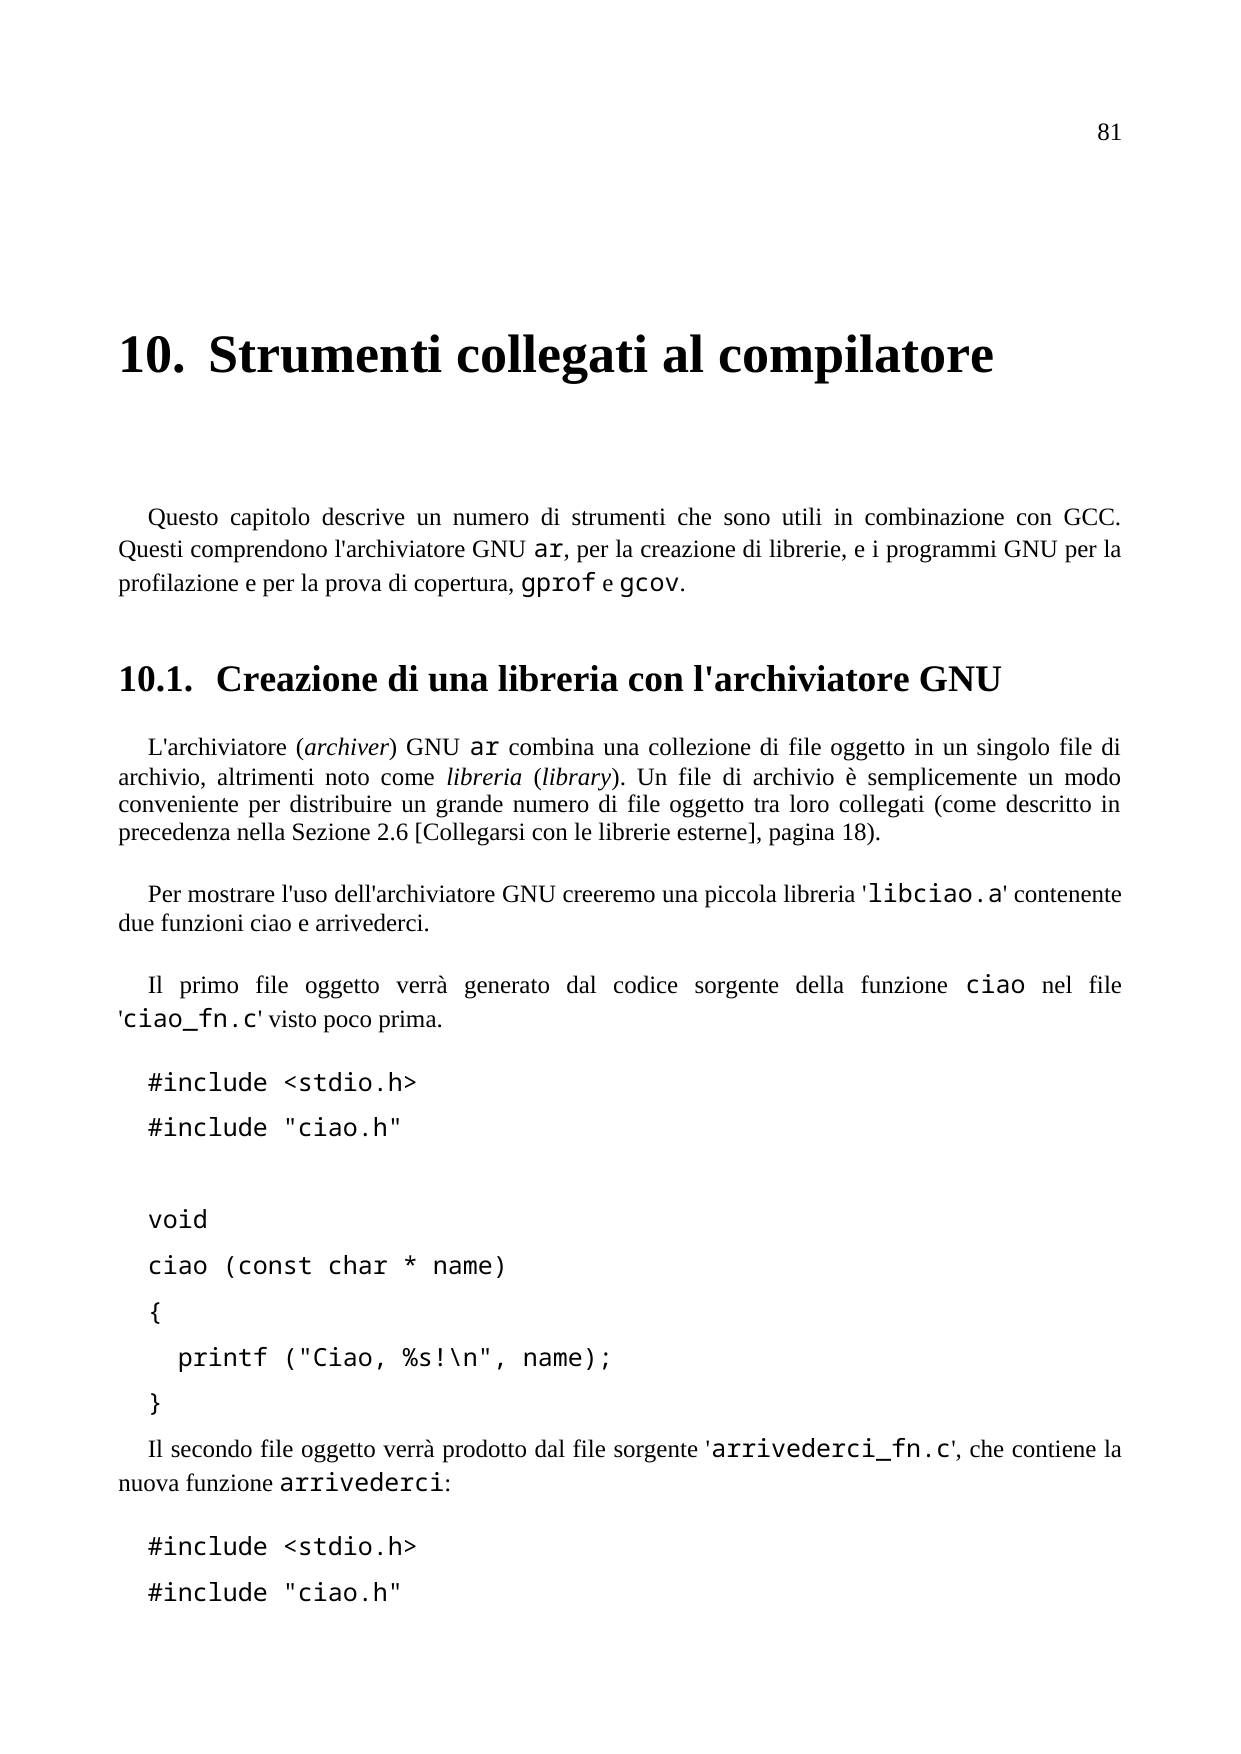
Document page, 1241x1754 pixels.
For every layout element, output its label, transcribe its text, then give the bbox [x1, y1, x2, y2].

text #include "ciao.h" [148, 1574, 1122, 1608]
subtitle Creazione di una libreria con l'archiviatore GNU [118, 658, 1122, 699]
subtitle Strumenti collegati al compilatore [118, 324, 1122, 384]
text Il secondo file oggetto verrà prodotto dal file sorgente 'arrivederci_fn.c', che contiene la nuova funzione arrivederci: [118, 1431, 1122, 1499]
text L'archiviatore (archiver) GNU ar combina una collezione di file oggetto in un singolo file di archivio, altrimenti noto come libreria (library). Un file di archivio è semplicemente un modo conveniente per distribuire un grande numero di file oggetto tra loro collegati (come descritto in precedenza nella Sezione 2.6 [Collegarsi con le librerie esterne], pagina 18). [118, 729, 1122, 846]
text ciao (const char * name) [148, 1248, 1122, 1282]
text #include <stdio.h> [148, 1064, 1122, 1098]
text void [148, 1202, 1122, 1236]
text #include "ciao.h" [148, 1110, 1122, 1144]
text #include <stdio.h> [148, 1528, 1122, 1563]
text printf ("Ciao, %s!\n", name); [148, 1339, 1122, 1373]
text Per mostrare l'uso dell'archiviatore GNU creeremo una piccola libreria 'libciao.a' contenente due funzioni ciao e arrivederci. [118, 875, 1122, 937]
text } [148, 1385, 1122, 1419]
text Questo capitolo descrive un numero di strumenti che sono utili in combinazione con GCC. Questi comprendono l'archiviatore GNU ar, per la creazione di librerie, e i programmi GNU per la profilazione e per la prova di copertura, gprof e gcov. [118, 503, 1122, 599]
text { [148, 1293, 1122, 1327]
text Il primo file oggetto verrà generato dal codice sorgente della funzione ciao nel file 'ciao_fn.c' visto poco prima. [118, 967, 1122, 1035]
